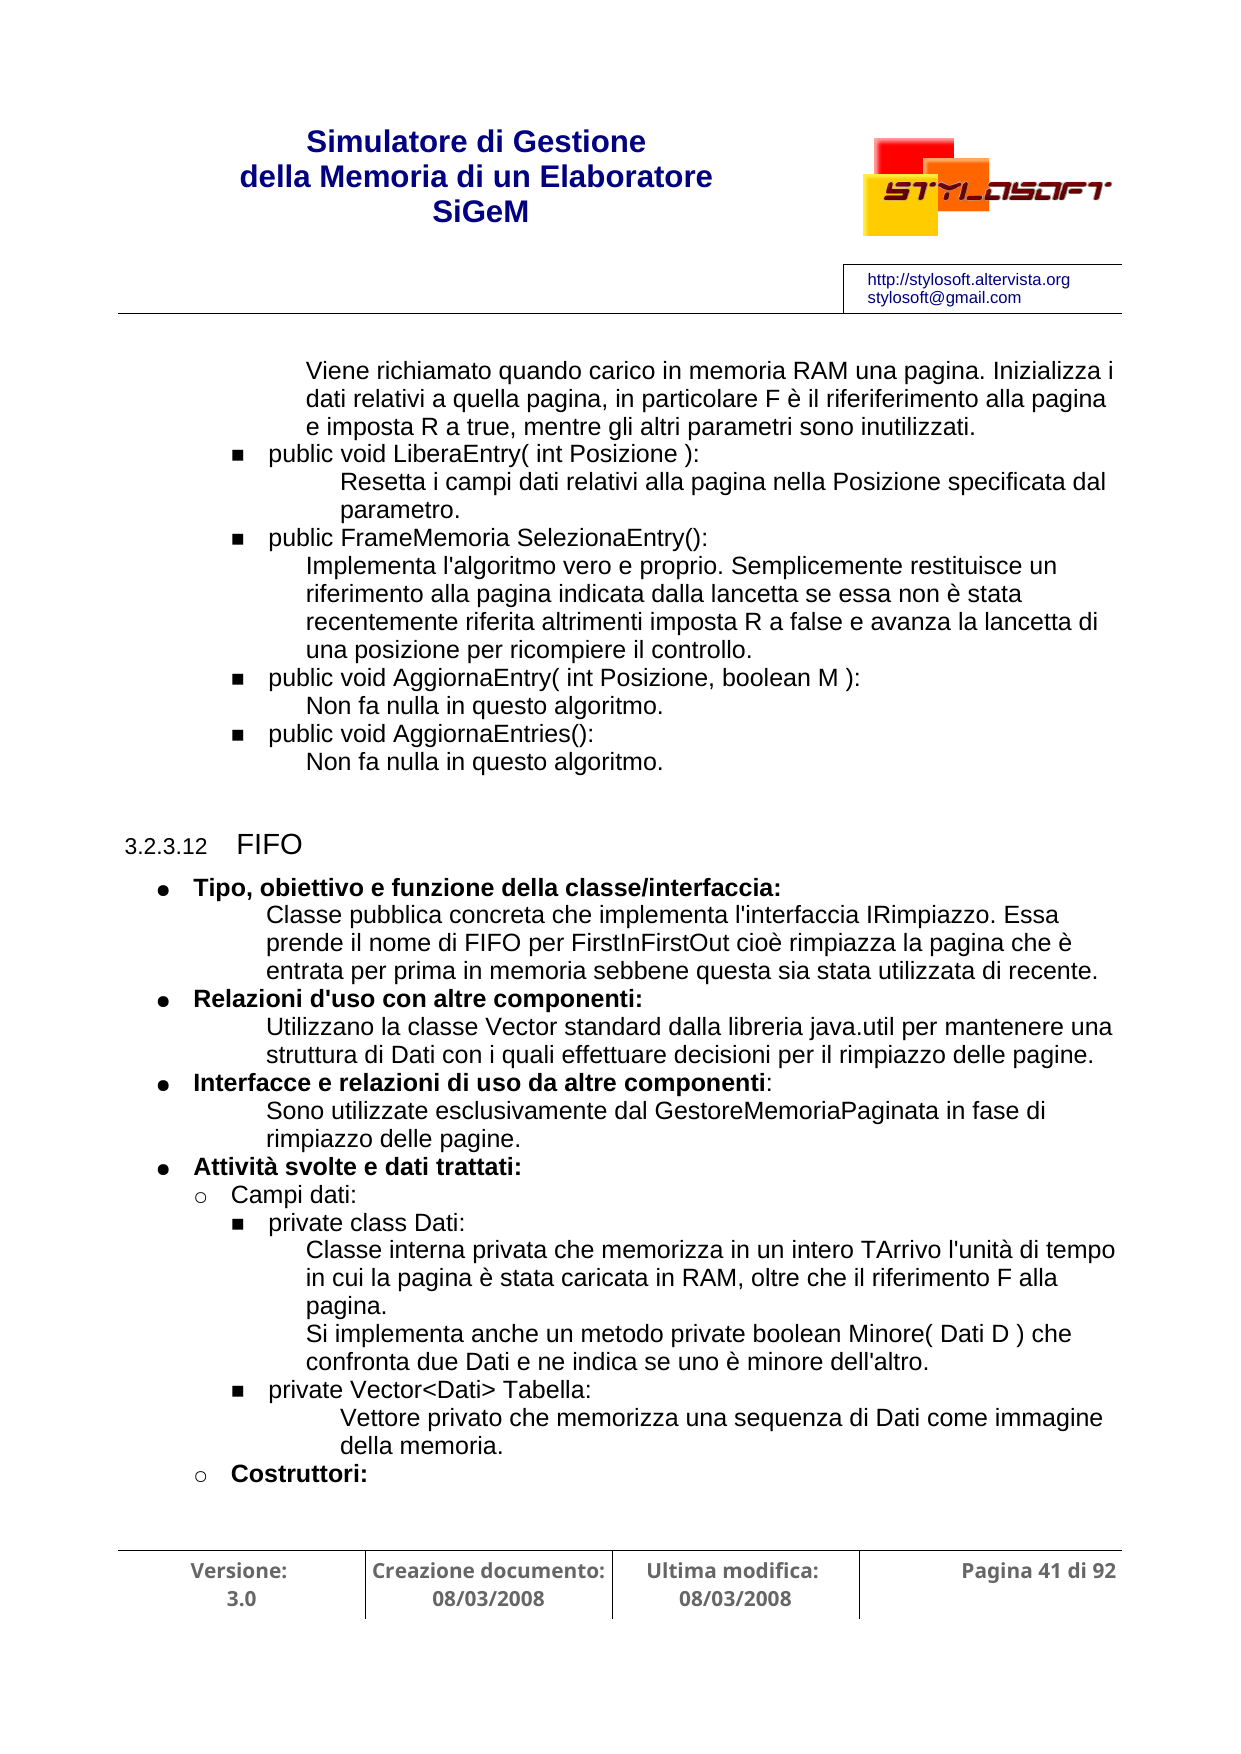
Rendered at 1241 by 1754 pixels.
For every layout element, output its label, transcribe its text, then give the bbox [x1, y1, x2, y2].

list Implementa l'algoritmo vero e proprio. Semplicemente restituisce un riferimento alla pagina indicata dalla lancetta se essa non è stata recentemente riferita altrimenti imposta R a false e avanza la lancetta di una posizione per ricompiere il controllo. [268, 552, 1122, 664]
list public void AggiornaEntries(): [231, 719, 1122, 747]
list private class Dati: [231, 1208, 1122, 1236]
picture [848, 123, 1117, 247]
list Campi dati: [193, 1180, 1122, 1208]
list Classe interna privata che memorizza in un intero TArrivo l'unità di tempo in cui la pagina è stata caricata in RAM, oltre che il riferimento F alla pagina. [268, 1236, 1122, 1320]
list Tipo, obiettivo e funzione della classe/interfaccia: Classe pubblica concreta che implementa l'interfaccia IRimpiazzo. Essa prende il nome di FIFO per FirstInFirstOut cioè rimpiazza la pagina che è entrata per prima in memoria sebbene questa sia stata utilizzata di recente. [156, 873, 1122, 985]
list Attività svolte e dati trattati: [156, 1152, 1122, 1180]
list Viene richiamato quando carico in memoria RAM una pagina. Inizializza i dati relativi a quella pagina, in particolare F è il riferiferimento alla pagina e imposta R a true, mentre gli altri parametri sono inutilizzati. [268, 357, 1122, 440]
list Costruttori: [193, 1459, 1122, 1487]
list Relazioni d'uso con altre componenti: Utilizzano la classe Vector standard dalla libreria java.util per mantenere una struttura di Dati con i quali effettuare decisioni per il rimpiazzo delle pagine. [156, 985, 1122, 1069]
subtitle FIFO [118, 828, 1122, 861]
list Non fa nulla in questo algoritmo. [268, 747, 1122, 775]
list public FrameMemoria SelezionaEntry(): [231, 524, 1122, 552]
list private Vector<Dati> Tabella: Vettore privato che memorizza una sequenza di Dati come immagine della memoria. [231, 1376, 1122, 1459]
list public void LiberaEntry( int Posizione ): Resetta i campi dati relativi alla pagina nella Posizione specificata dal parametro. [231, 440, 1122, 524]
list Si implementa anche un metodo private boolean Minore( Dati D ) che confronta due Dati e ne indica se uno è minore dell'altro. [268, 1320, 1122, 1376]
list Interfacce e relazioni di uso da altre componenti: Sono utilizzate esclusivamente dal GestoreMemoriaPaginata in fase di rimpiazzo delle pagine. [156, 1069, 1122, 1152]
list Non fa nulla in questo algoritmo. [268, 692, 1122, 719]
list public void AggiornaEntry( int Posizione, boolean M ): [231, 664, 1122, 692]
